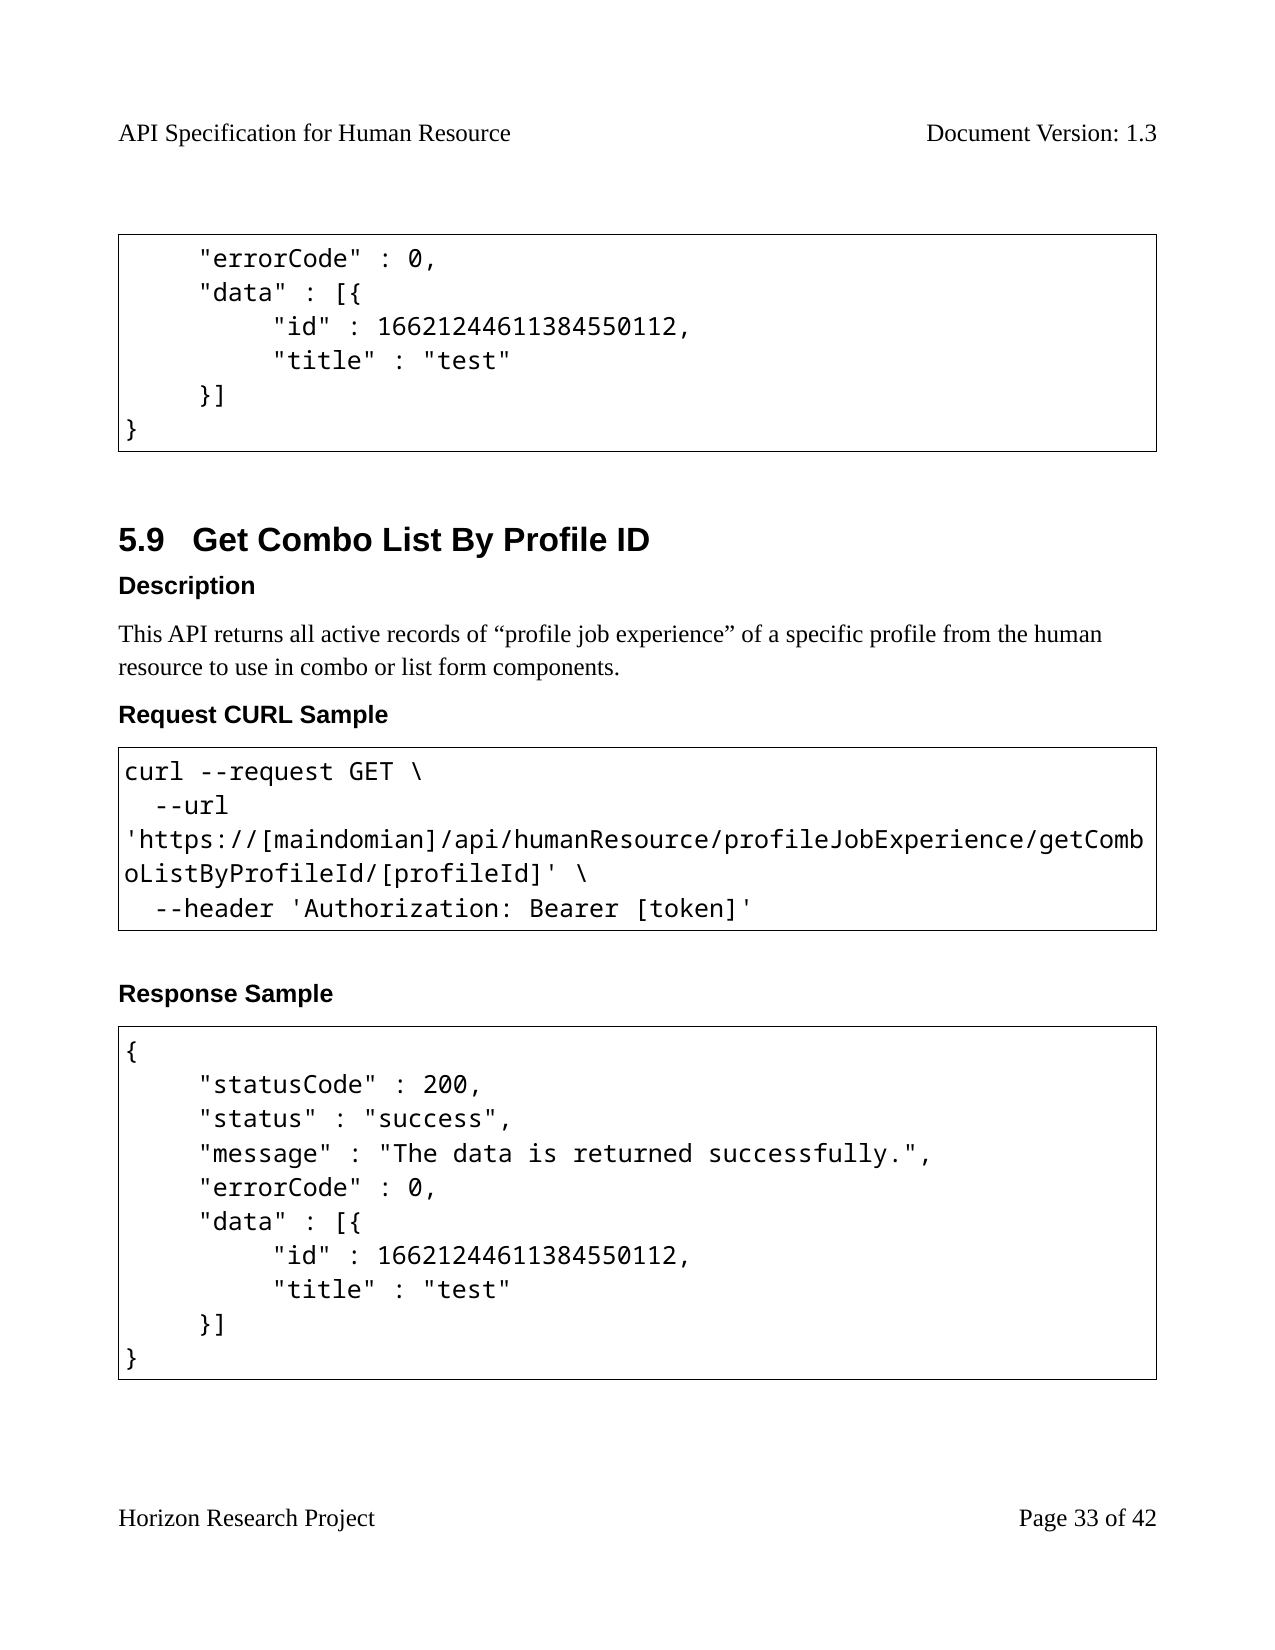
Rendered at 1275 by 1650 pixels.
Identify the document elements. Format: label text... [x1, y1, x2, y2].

table_header { "statusCode" : 200, "status" : "success", "message" : "The data is returned successfully.", "errorCode" : 0, "data" : [{ "id" : 16621244611384550112, "title" : "test" }] } [119, 1027, 1156, 1379]
table_header "errorCode" : 0, "data" : [{ "id" : 16621244611384550112, "title" : "test" }] } [119, 235, 1156, 451]
subtitle Get Combo List By Profile ID [118, 520, 1157, 559]
text This API returns all active records of “profile job experience” of a specific profile from the human resource to use in combo or list form components. [118, 619, 1157, 681]
text Description [118, 571, 1157, 600]
text Response Sample [118, 979, 1157, 1007]
table_header curl --request GET \ --url 'https://[maindomian]/api/humanResource/profileJobExperience/getComboListByProfileId/[profileId]' \ --header 'Authorization: Bearer [token]' [119, 748, 1156, 930]
text Request CURL Sample [118, 699, 1157, 728]
